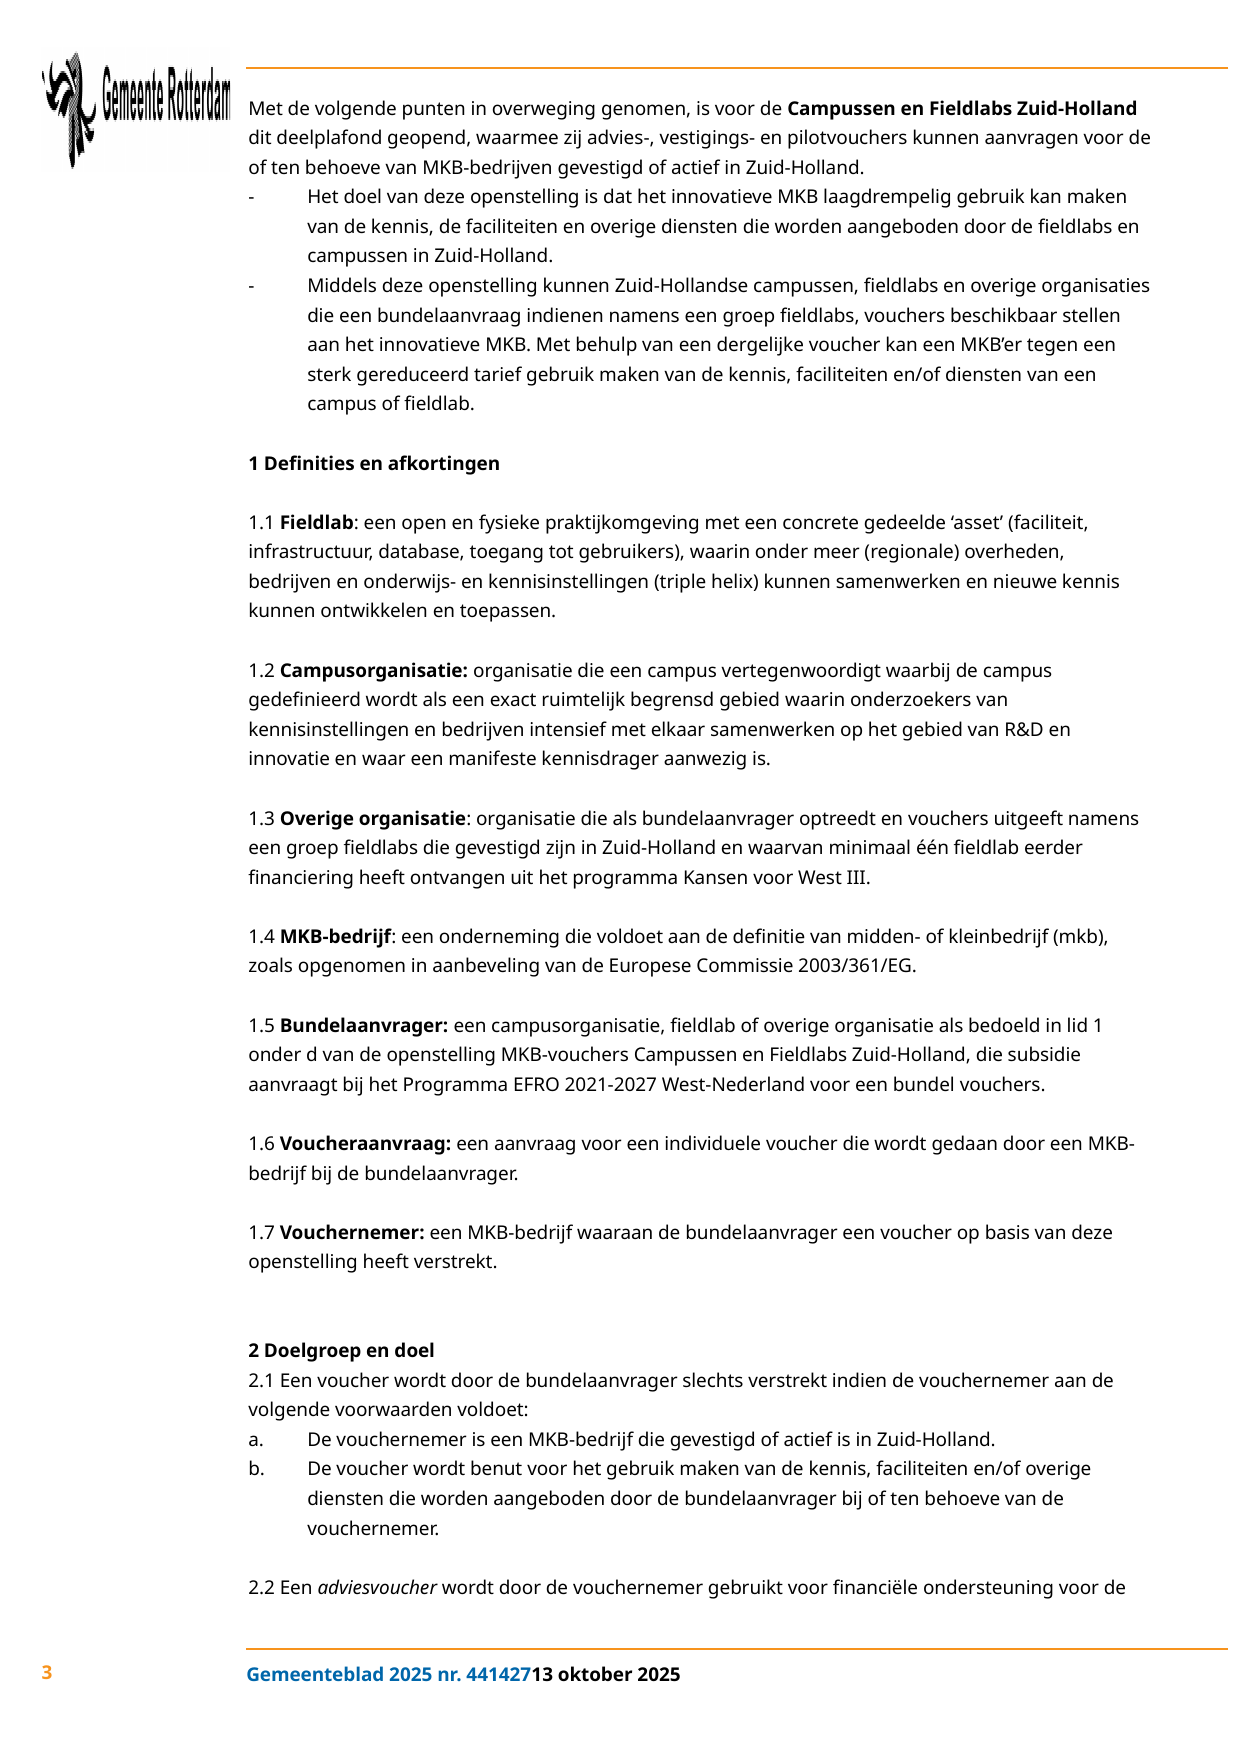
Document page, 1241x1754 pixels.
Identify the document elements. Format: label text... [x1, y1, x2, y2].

list Het doel van deze openstelling is dat het innovatieve MKB laagdrempelig gebruik kan maken van de kennis, de faciliteiten en overige diensten die worden aangeboden door de fieldlabs en campussen in Zuid-Holland. [248, 183, 1152, 268]
text 1.7 Vouchernemer: een MKB-bedrijf waaraan de bundelaanvrager een voucher op basis van deze openstelling heeft verstrekt. [248, 1219, 1152, 1274]
text 1.1 Fieldlab: een open en fysieke praktijkomgeving met een concrete gedeelde ‘asset’ (faciliteit, infrastructuur, database, toegang tot gebruikers), waarin onder meer (regionale) overheden, bedrijven en onderwijs- en kennisinstellingen (triple helix) kunnen samenwerken en nieuwe kennis kunnen ontwikkelen en toepassen. [248, 509, 1152, 623]
text 1.3 Overige organisatie: organisatie die als bundelaanvrager optreedt en vouchers uitgeeft namens een groep fieldlabs die gevestigd zijn in Zuid-Holland en waarvan minimaal één fieldlab eerder financiering heeft ontvangen uit het programma Kansen voor West III. [248, 805, 1152, 890]
text 1.2 Campusorganisatie: organisatie die een campus vertegenwoordigt waarbij de campus gedefinieerd wordt als een exact ruimtelijk begrensd gebied waarin onderzoekers van kennisinstellingen en bedrijven intensief met elkaar samenwerken op het gebied van R&D en innovatie en waar een manifeste kennisdrager aanwezig is. [248, 657, 1152, 771]
text 1.6 Voucheraanvraag: een aanvraag voor een individuele voucher die wordt gedaan door een MKB-bedrijf bij de bundelaanvrager. [248, 1130, 1152, 1186]
picture [41, 47, 231, 172]
text 2.1 Een voucher wordt door de bundelaanvrager slechts verstrekt indien de vouchernemer aan de volgende voorwaarden voldoet: [248, 1367, 1152, 1422]
list De vouchernemer is een MKB-bedrijf die gevestigd of actief is in Zuid-Holland. [248, 1426, 1152, 1452]
text 2 Doelgroep en doel [248, 1337, 1152, 1363]
list De voucher wordt benut voor het gebruik maken van de kennis, faciliteiten en/of overige diensten die worden aangeboden door de bundelaanvrager bij of ten behoeve van de vouchernemer. [248, 1456, 1152, 1541]
text 1 Definities en afkortingen [248, 450, 1152, 476]
text Met de volgende punten in overweging genomen, is voor de Campussen en Fieldlabs Zuid-Holland dit deelplafond geopend, waarmee zij advies-, vestigings- en pilotvouchers kunnen aanvragen voor de of ten behoeve van MKB-bedrijven gevestigd of actief in Zuid-Holland. [248, 95, 1152, 180]
text 1.5 Bundelaanvrager: een campusorganisatie, fieldlab of overige organisatie als bedoeld in lid 1 onder d van de openstelling MKB-vouchers Campussen en Fieldlabs Zuid-Holland, die subsidie aanvraagt bij het Programma EFRO 2021-2027 West-Nederland voor een bundel vouchers. [248, 1012, 1152, 1097]
list Middels deze openstelling kunnen Zuid-Hollandse campussen, fieldlabs en overige organisaties die een bundelaanvraag indienen namens een groep fieldlabs, vouchers beschikbaar stellen aan het innovatieve MKB. Met behulp van een dergelijke voucher kan een MKB’er tegen een sterk gereduceerd tarief gebruik maken van de kennis, faciliteiten en/of diensten van een campus of fieldlab. [248, 272, 1152, 416]
text 1.4 MKB-bedrijf: een onderneming die voldoet aan de definitie van midden- of kleinbedrijf (mkb), zoals opgenomen in aanbeveling van de Europese Commissie 2003/361/EG. [248, 923, 1152, 978]
text 2.2 Een adviesvoucher wordt door de vouchernemer gebruikt voor financiële ondersteuning voor de [248, 1574, 1152, 1600]
